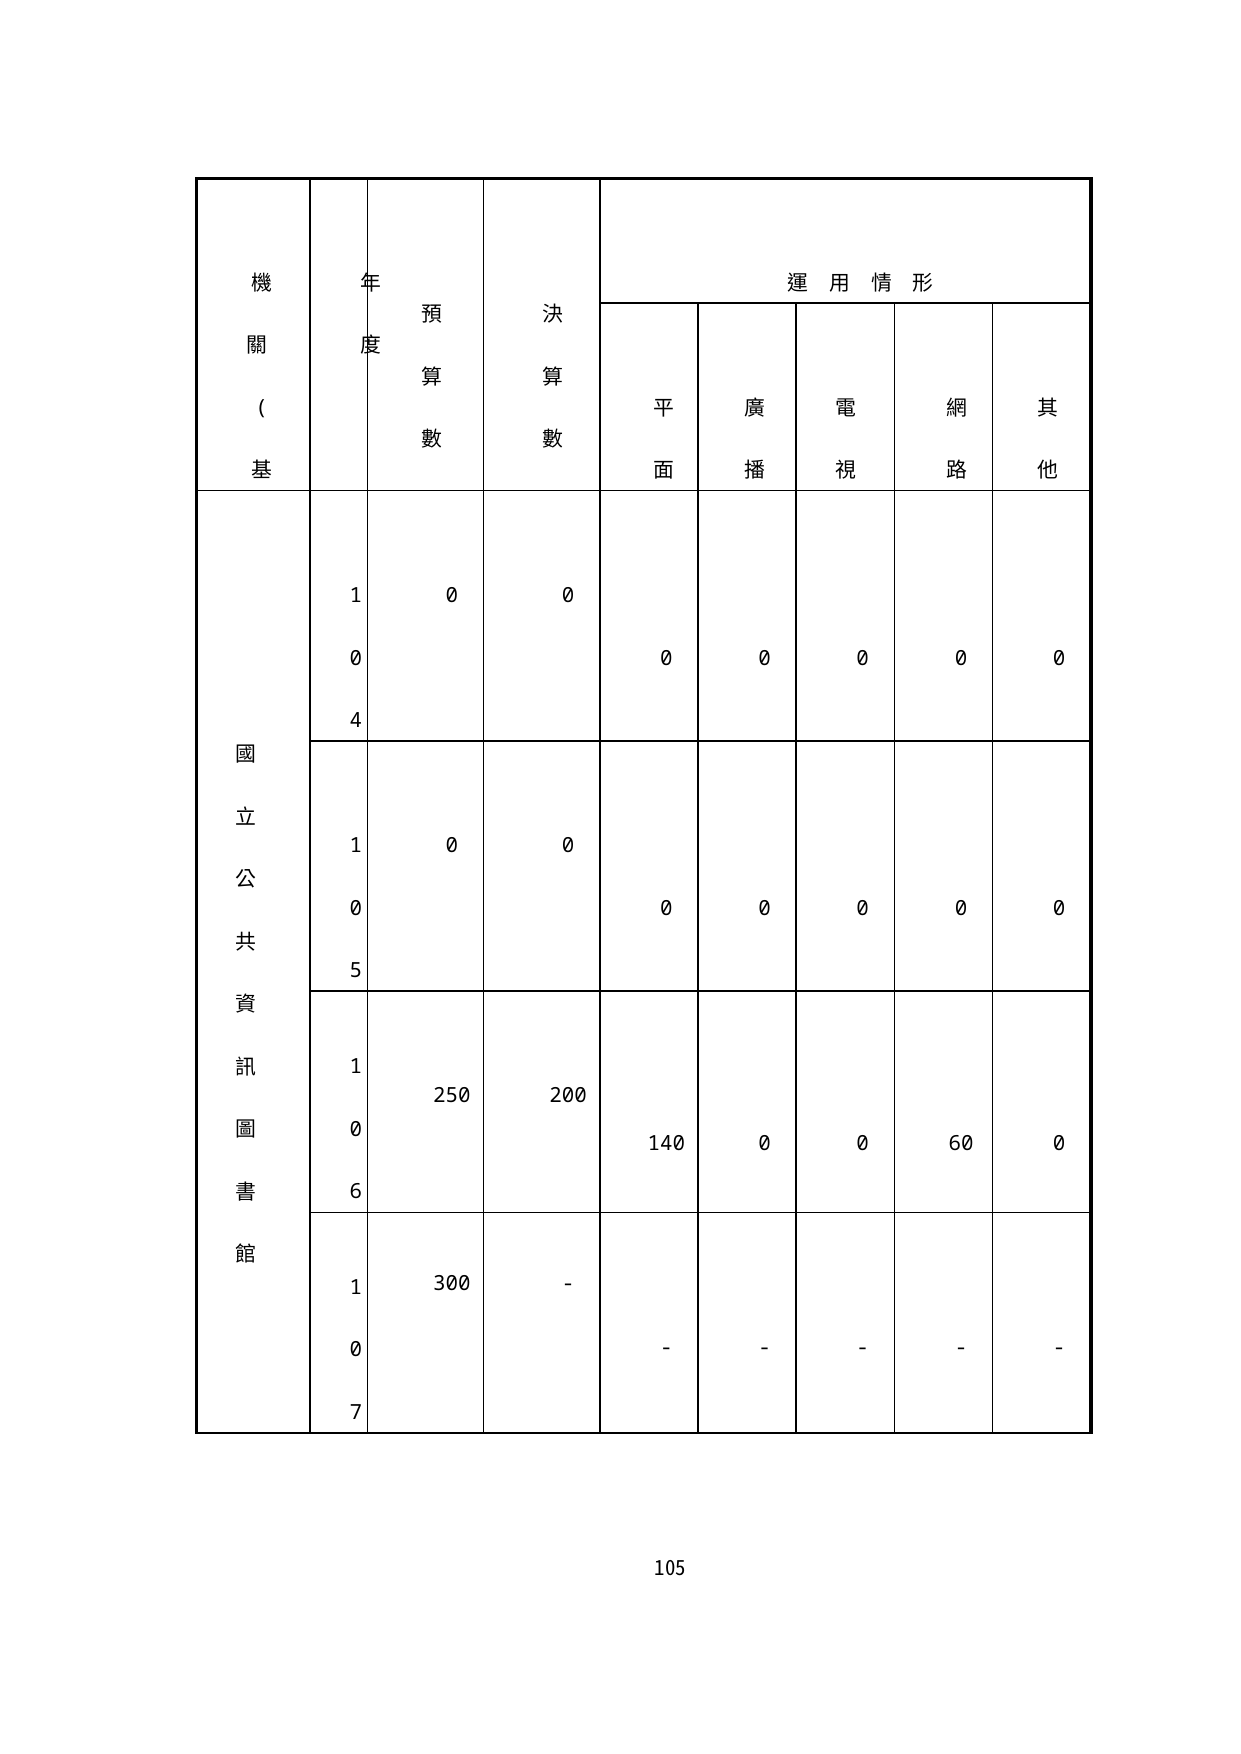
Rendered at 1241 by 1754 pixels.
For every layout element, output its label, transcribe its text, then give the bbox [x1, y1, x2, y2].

table_cell 0 [993, 742, 1089, 990]
table_header 年度 [311, 180, 367, 490]
table_cell - [601, 1213, 697, 1432]
table_cell 0 [797, 742, 894, 990]
table_cell 國立公共資訊圖書館 [198, 491, 309, 1432]
table_header 機關(基金)名稱 [198, 180, 309, 490]
table_cell - [699, 1213, 795, 1432]
table_cell 0 [993, 992, 1089, 1212]
table_cell 200 [484, 992, 599, 1212]
table_cell 0 [895, 491, 992, 740]
table_cell 0 [797, 491, 894, 740]
table_cell 250 [368, 992, 483, 1212]
table_cell 0 [699, 742, 795, 990]
table_cell 0 [484, 491, 599, 740]
table_cell - [993, 1213, 1089, 1432]
table_cell 0 [895, 742, 992, 990]
table_cell 0 [699, 491, 795, 740]
table_cell 廣播 [699, 304, 795, 490]
table_cell 其他 [993, 304, 1089, 490]
table_cell 0 [797, 992, 894, 1212]
table_header 決算數 [484, 180, 599, 490]
table_cell 300 [368, 1213, 483, 1432]
table_cell 0 [601, 742, 697, 990]
table_cell - [797, 1213, 894, 1432]
table_cell 0 [699, 992, 795, 1212]
table_cell 電視 [797, 304, 894, 490]
table_cell - [484, 1213, 599, 1432]
table_cell 60 [895, 992, 992, 1212]
table_cell 106 [311, 992, 367, 1212]
table_cell 0 [993, 491, 1089, 740]
table_cell 105 [311, 742, 367, 990]
table_cell 0 [484, 742, 599, 990]
table_cell 0 [368, 491, 483, 740]
table_header 運用情形 [601, 180, 1089, 302]
table_cell 0 [601, 491, 697, 740]
table_cell 網路 [895, 304, 992, 490]
table_cell 0 [368, 742, 483, 990]
table_cell 平面 [601, 304, 697, 490]
table_cell 104 [311, 491, 367, 740]
table_cell 140 [601, 992, 697, 1212]
table_cell 107 [311, 1213, 367, 1432]
table_cell - [895, 1213, 992, 1432]
table_header 預算數 [368, 180, 483, 490]
